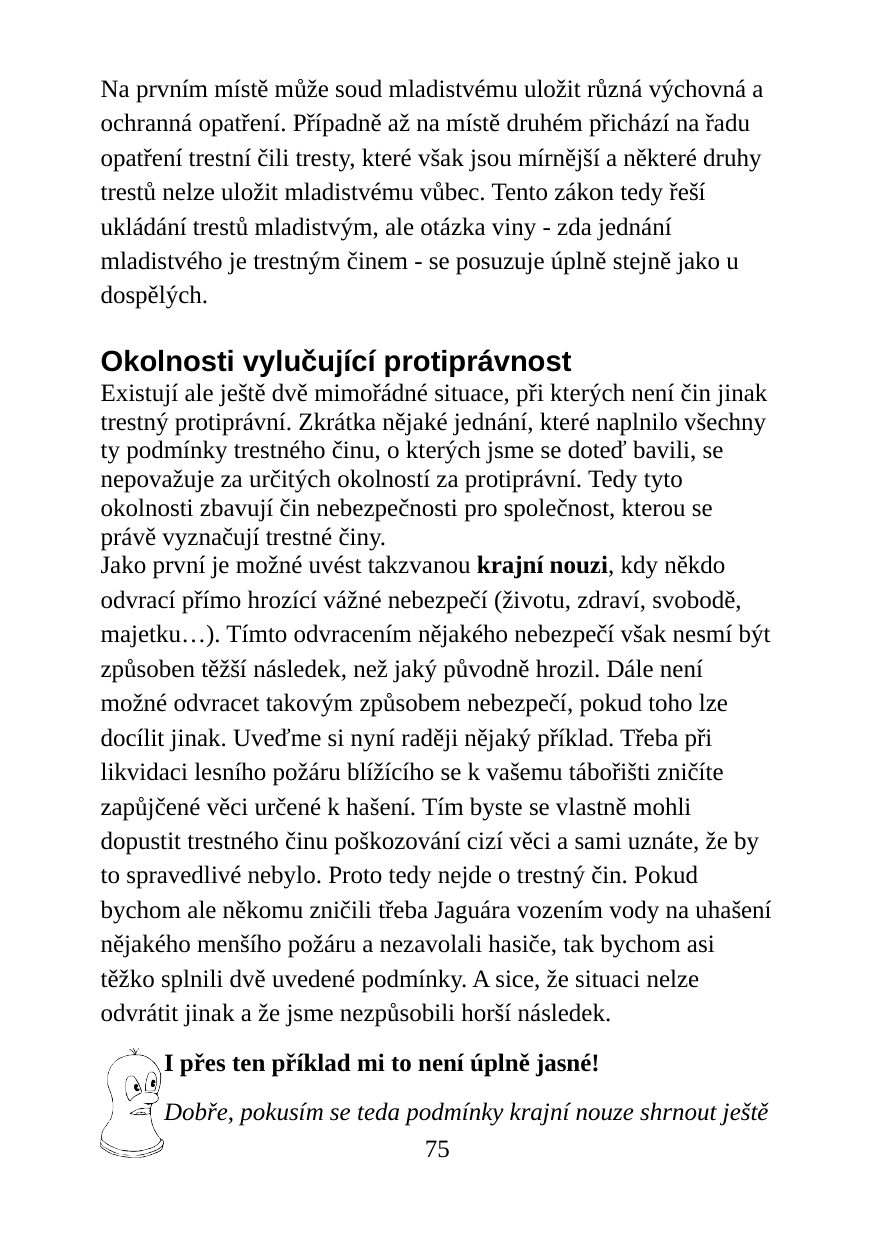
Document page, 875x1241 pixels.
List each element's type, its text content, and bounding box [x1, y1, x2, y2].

text Jako první je možné uvést takzvanou krajní nouzi, kdy někdo odvrací přímo hrozící vážné nebezpečí (životu, zdraví, svobodě, majetku…). Tímto odvracením nějakého nebezpečí však nesmí být způsoben těžší následek, než jaký původně hrozil. Dále není možné odvracet takovým způsobem nebezpečí, pokud toho lze docílit jinak. Uveďme si nyní raději nějaký příklad. Třeba při likvidaci lesního požáru blížícího se k vašemu tábořišti zničíte zapůjčené věci určené k hašení. Tím byste se vlastně mohli dopustit trestného činu poškozování cizí věci a sami uznáte, že by to spravedlivé nebylo. Proto tedy nejde o trestný čin. Pokud bychom ale někomu zničili třeba Jaguára vozením vody na uhašení nějakého menšího požáru a nezavolali hasiče, tak bychom asi těžko splnili dvě uvedené podmínky. A sice, že situaci nelze odvrátit jinak a že jsme nezpůsobili horší následek. [100, 550, 774, 1027]
text [100, 1048, 160, 1076]
text Na prvním místě může soud mladistvému uložit různá výchovná a ochranná opatření. Případně až na místě druhém přichází na řadu opatření trestní čili tresty, které však jsou mírnější a některé druhy trestů nelze uložit mladistvému vůbec. Tento zákon tedy řeší ukládání trestů mladistvým, ale otázka viny - zda jednání mladistvého je trestným činem - se posuzuje úplně stejně jako u dospělých. [100, 74, 774, 309]
text I přes ten příklad mi to není úplně jasné! [137, 1048, 774, 1076]
text Dobře, pokusím se teda podmínky krajní nouze shrnout ještě [151, 1097, 774, 1125]
subtitle Okolnosti vylučující protiprávnost [100, 344, 774, 378]
text Existují ale ještě dvě mimořádné situace, při kterých není čin jinak trestný protiprávní. Zkrátka nějaké jednání, které naplnilo všechny ty podmínky trestného činu, o kterých jsme se doteď bavili, se nepovažuje za určitých okolností za protiprávní. Tedy tyto okolnosti zbavují čin nebezpečnosti pro společnost, kterou se právě vyznačují trestné činy. [100, 378, 774, 550]
